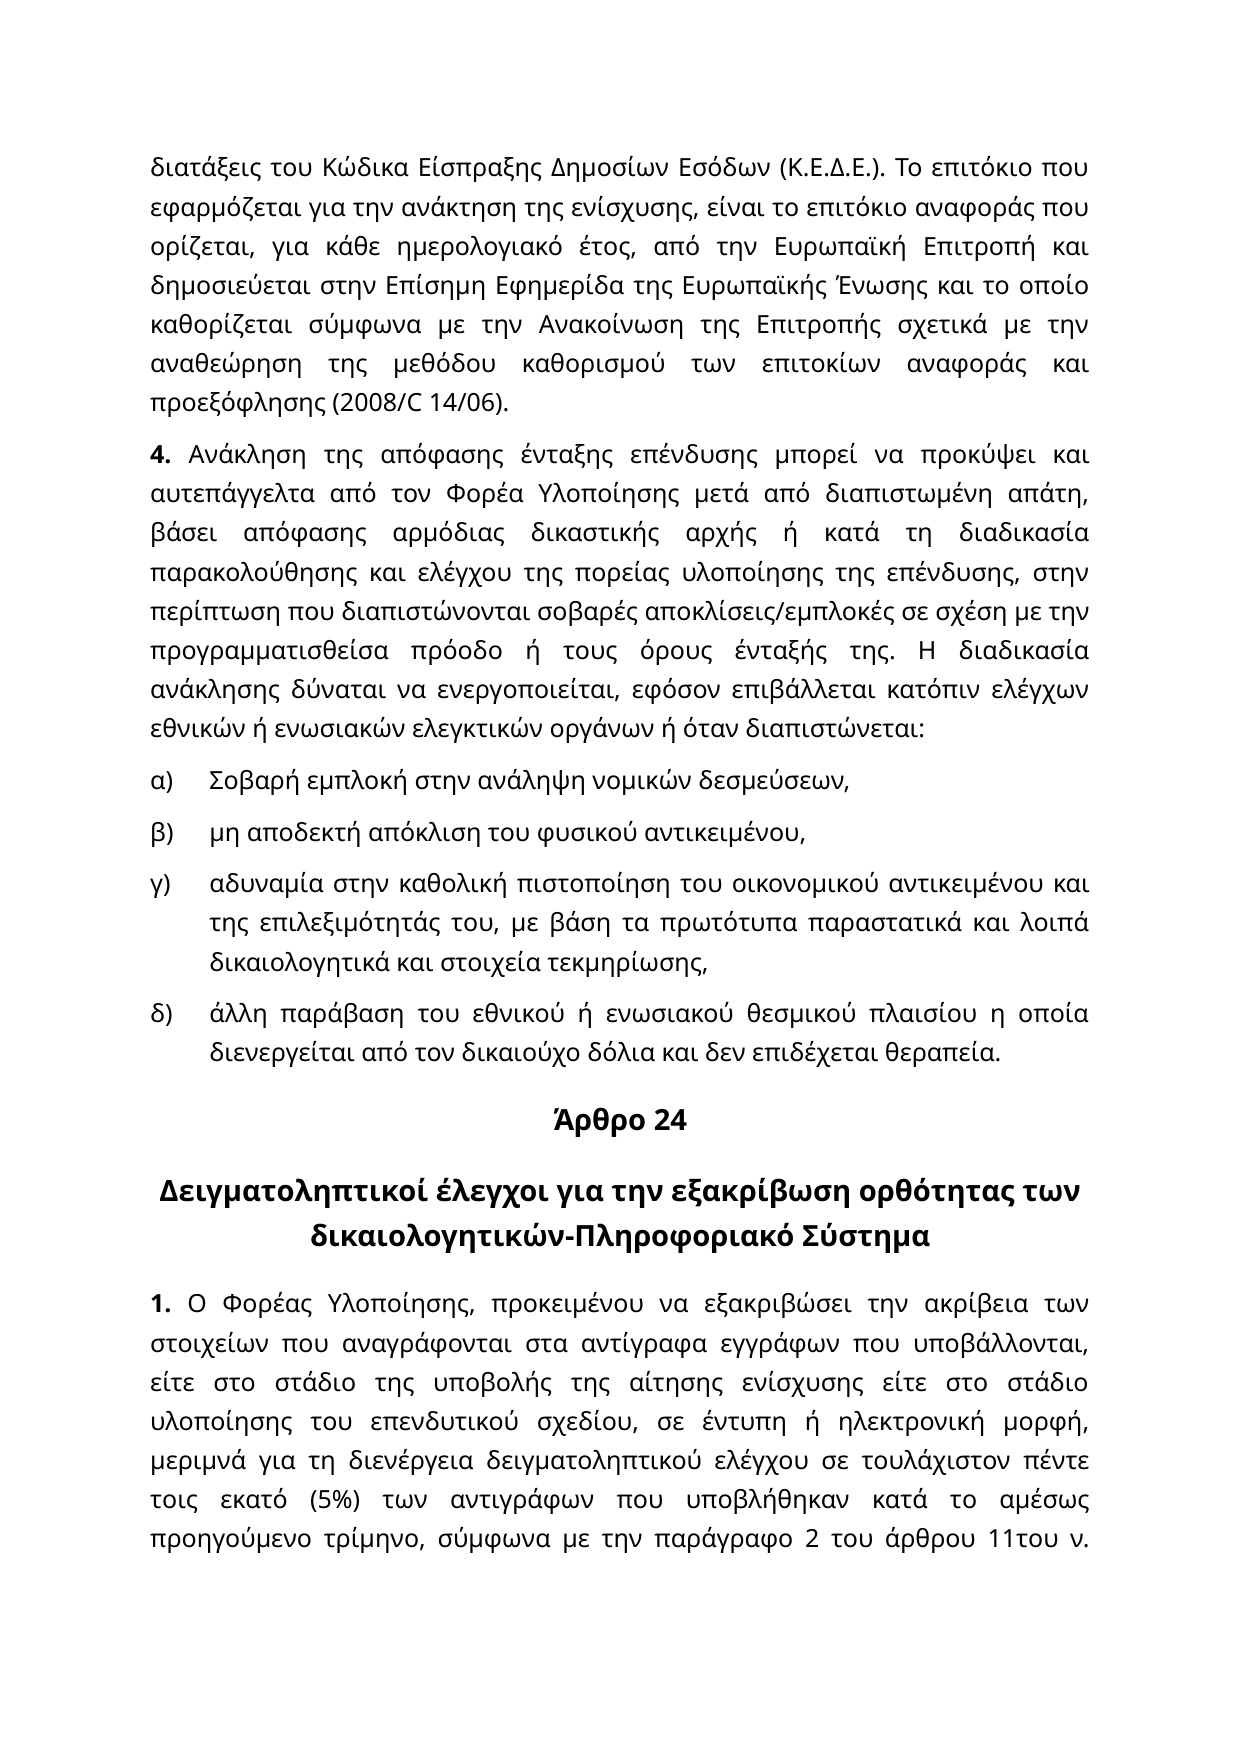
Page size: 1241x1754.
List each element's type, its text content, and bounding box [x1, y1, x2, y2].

list δ) άλλη παράβαση του εθνικού ή ενωσιακού θεσμικού πλαισίου η οποία διενεργείται από τον δικαιούχο δόλια και δεν επιδέχεται θεραπεία. [150, 996, 1090, 1069]
text 4. Ανάκληση της απόφασης ένταξης επένδυσης μπορεί να προκύψει και αυτεπάγγελτα από τον Φορέα Υλοποίησης μετά από διαπιστωμένη απάτη, βάσει απόφασης αρμόδιας δικαστικής αρχής ή κατά τη διαδικασία παρακολούθησης και ελέγχου της πορείας υλοποίησης της επένδυσης, στην περίπτωση που διαπιστώνονται σοβαρές αποκλίσεις/εμπλοκές σε σχέση με την προγραμματισθείσα πρόοδο ή τους όρους ένταξής της. Η διαδικασία ανάκλησης δύναται να ενεργοποιείται, εφόσον επιβάλλεται κατόπιν ελέγχων εθνικών ή ενωσιακών ελεγκτικών οργάνων ή όταν διαπιστώνεται: [150, 437, 1090, 745]
list α) Σοβαρή εμπλοκή στην ανάληψη νομικών δεσμεύσεων, [150, 762, 1090, 797]
subtitle Δειγματοληπτικοί έλεγχοι για την εξακρίβωση ορθότητας των δικαιολογητικών-Πληροφοριακό Σύστημα [150, 1170, 1090, 1255]
text διατάξεις του Κώδικα Είσπραξης Δημοσίων Εσόδων (Κ.Ε.Δ.Ε.). Το επιτόκιο που εφαρμόζεται για την ανάκτηση της ενίσχυσης, είναι το επιτόκιο αναφοράς που ορίζεται, για κάθε ημερολογιακό έτος, από την Ευρωπαϊκή Επιτροπή και δημοσιεύεται στην Επίσημη Εφημερίδα της Ευρωπαϊκής Ένωσης και το οποίο καθορίζεται σύμφωνα με την Ανακοίνωση της Επιτροπής σχετικά με την αναθεώρηση της μεθόδου καθορισμού των επιτοκίων αναφοράς και προεξόφλησης (2008/C 14/06). [150, 150, 1090, 419]
list γ) αδυναμία στην καθολική πιστοποίηση του οικονομικού αντικειμένου και της επιλεξιμότητάς του, με βάση τα πρωτότυπα παραστατικά και λοιπά δικαιολογητικά και στοιχεία τεκμηρίωσης, [150, 866, 1090, 978]
list β) μη αποδεκτή απόκλιση του φυσικού αντικειμένου, [150, 814, 1090, 848]
subtitle Άρθρο 24 [150, 1099, 1090, 1139]
text 1. Ο Φορέας Υλοποίησης, προκειμένου να εξακριβώσει την ακρίβεια των στοιχείων που αναγράφονται στα αντίγραφα εγγράφων που υποβάλλονται, είτε στο στάδιο της υποβολής της αίτησης ενίσχυσης είτε στο στάδιο υλοποίησης του επενδυτικού σχεδίου, σε έντυπη ή ηλεκτρονική μορφή, μεριμνά για τη διενέργεια δειγματοληπτικού ελέγχου σε τουλάχιστον πέντε τοις εκατό (5%) των αντιγράφων που υποβλήθηκαν κατά το αμέσως προηγούμενο τρίμηνο, σύμφωνα με την παράγραφο 2 του άρθρου 11του ν. [150, 1286, 1090, 1555]
